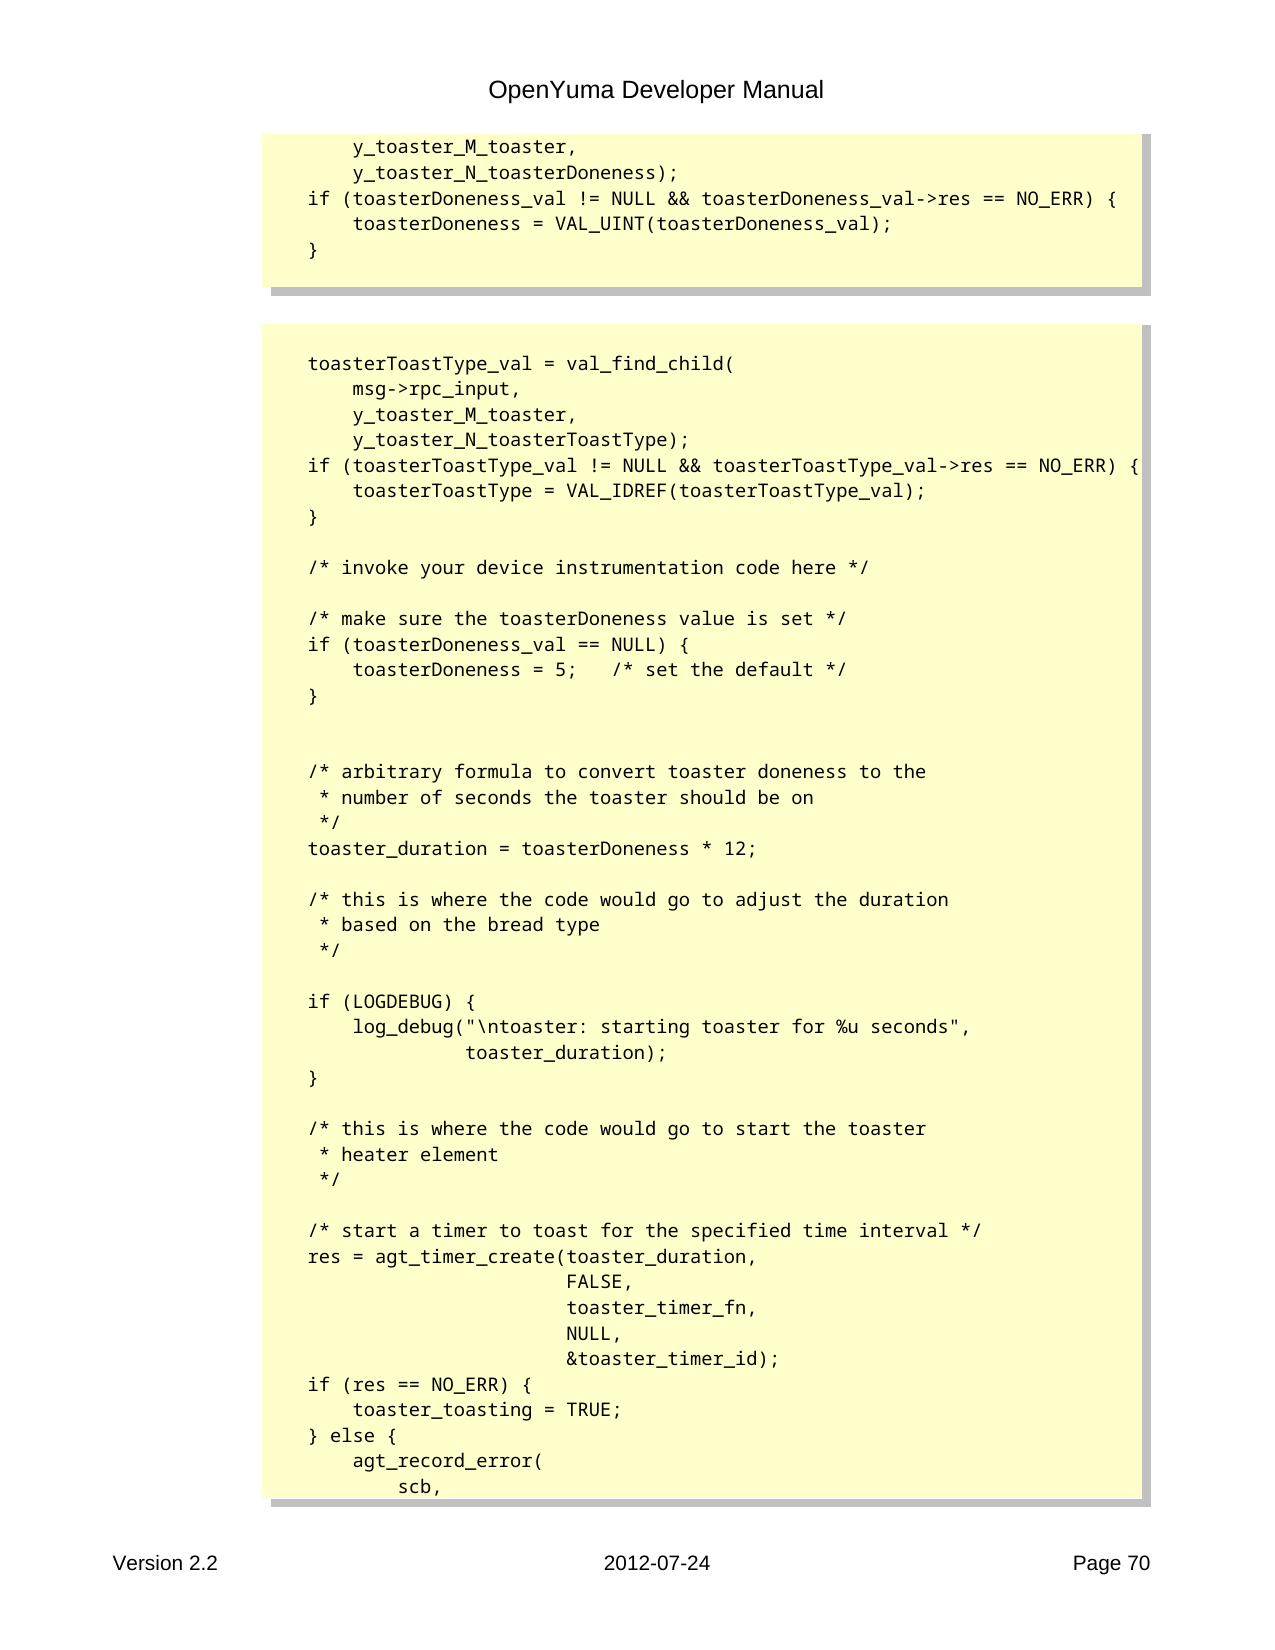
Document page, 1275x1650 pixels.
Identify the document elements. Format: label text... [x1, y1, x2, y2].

text */ [262, 937, 1142, 963]
text } else { [262, 1422, 1142, 1447]
text if (LOGDEBUG) { [262, 988, 1142, 1014]
text /* invoke your device instrumentation code here */ [262, 554, 1142, 580]
text } [262, 1065, 1142, 1090]
text /* start a timer to toast for the specified time interval */ [262, 1218, 1142, 1243]
text if (res == NO_ERR) { [262, 1371, 1142, 1396]
text /* this is where the code would go to adjust the duration [262, 886, 1142, 912]
text y_toaster_M_toaster, [262, 401, 1142, 427]
text /* this is where the code would go to start the toaster [262, 1116, 1142, 1141]
text toasterToastType = VAL_IDREF(toasterToastType_val); [262, 478, 1142, 503]
text res = agt_timer_create(toaster_duration, [262, 1243, 1142, 1269]
text scb, [262, 1473, 1142, 1498]
text toasterDoneness = 5; /* set the default */ [262, 656, 1142, 682]
text /* arbitrary formula to convert toaster doneness to the [262, 758, 1142, 784]
text if (toasterDoneness_val != NULL && toasterDoneness_val->res == NO_ERR) { [262, 185, 1142, 210]
text NULL, [262, 1320, 1142, 1345]
text FALSE, [262, 1269, 1142, 1294]
text toaster_duration = toasterDoneness * 12; [262, 835, 1142, 861]
text y_toaster_M_toaster, [262, 134, 1142, 159]
text toaster_duration); [262, 1039, 1142, 1065]
text msg->rpc_input, [262, 376, 1142, 401]
text } [262, 682, 1142, 707]
text if (toasterDoneness_val == NULL) { [262, 631, 1142, 656]
text } [262, 236, 1142, 261]
text agt_record_error( [262, 1447, 1142, 1473]
text y_toaster_N_toasterDoneness); [262, 159, 1142, 185]
text */ [262, 1167, 1142, 1192]
text * heater element [262, 1141, 1142, 1167]
text if (toasterToastType_val != NULL && toasterToastType_val->res == NO_ERR) { [262, 452, 1142, 478]
text * number of seconds the toaster should be on [262, 784, 1142, 809]
text toaster_timer_fn, [262, 1294, 1142, 1320]
text toaster_toasting = TRUE; [262, 1396, 1142, 1422]
text y_toaster_N_toasterToastType); [262, 427, 1142, 452]
text log_debug("\ntoaster: starting toaster for %u seconds", [262, 1014, 1142, 1039]
text /* make sure the toasterDoneness value is set */ [262, 605, 1142, 631]
text */ [262, 809, 1142, 835]
text } [262, 503, 1142, 529]
text &toaster_timer_id); [262, 1345, 1142, 1371]
text * based on the bread type [262, 912, 1142, 937]
text toasterToastType_val = val_find_child( [262, 350, 1142, 376]
text toasterDoneness = VAL_UINT(toasterDoneness_val); [262, 210, 1142, 236]
